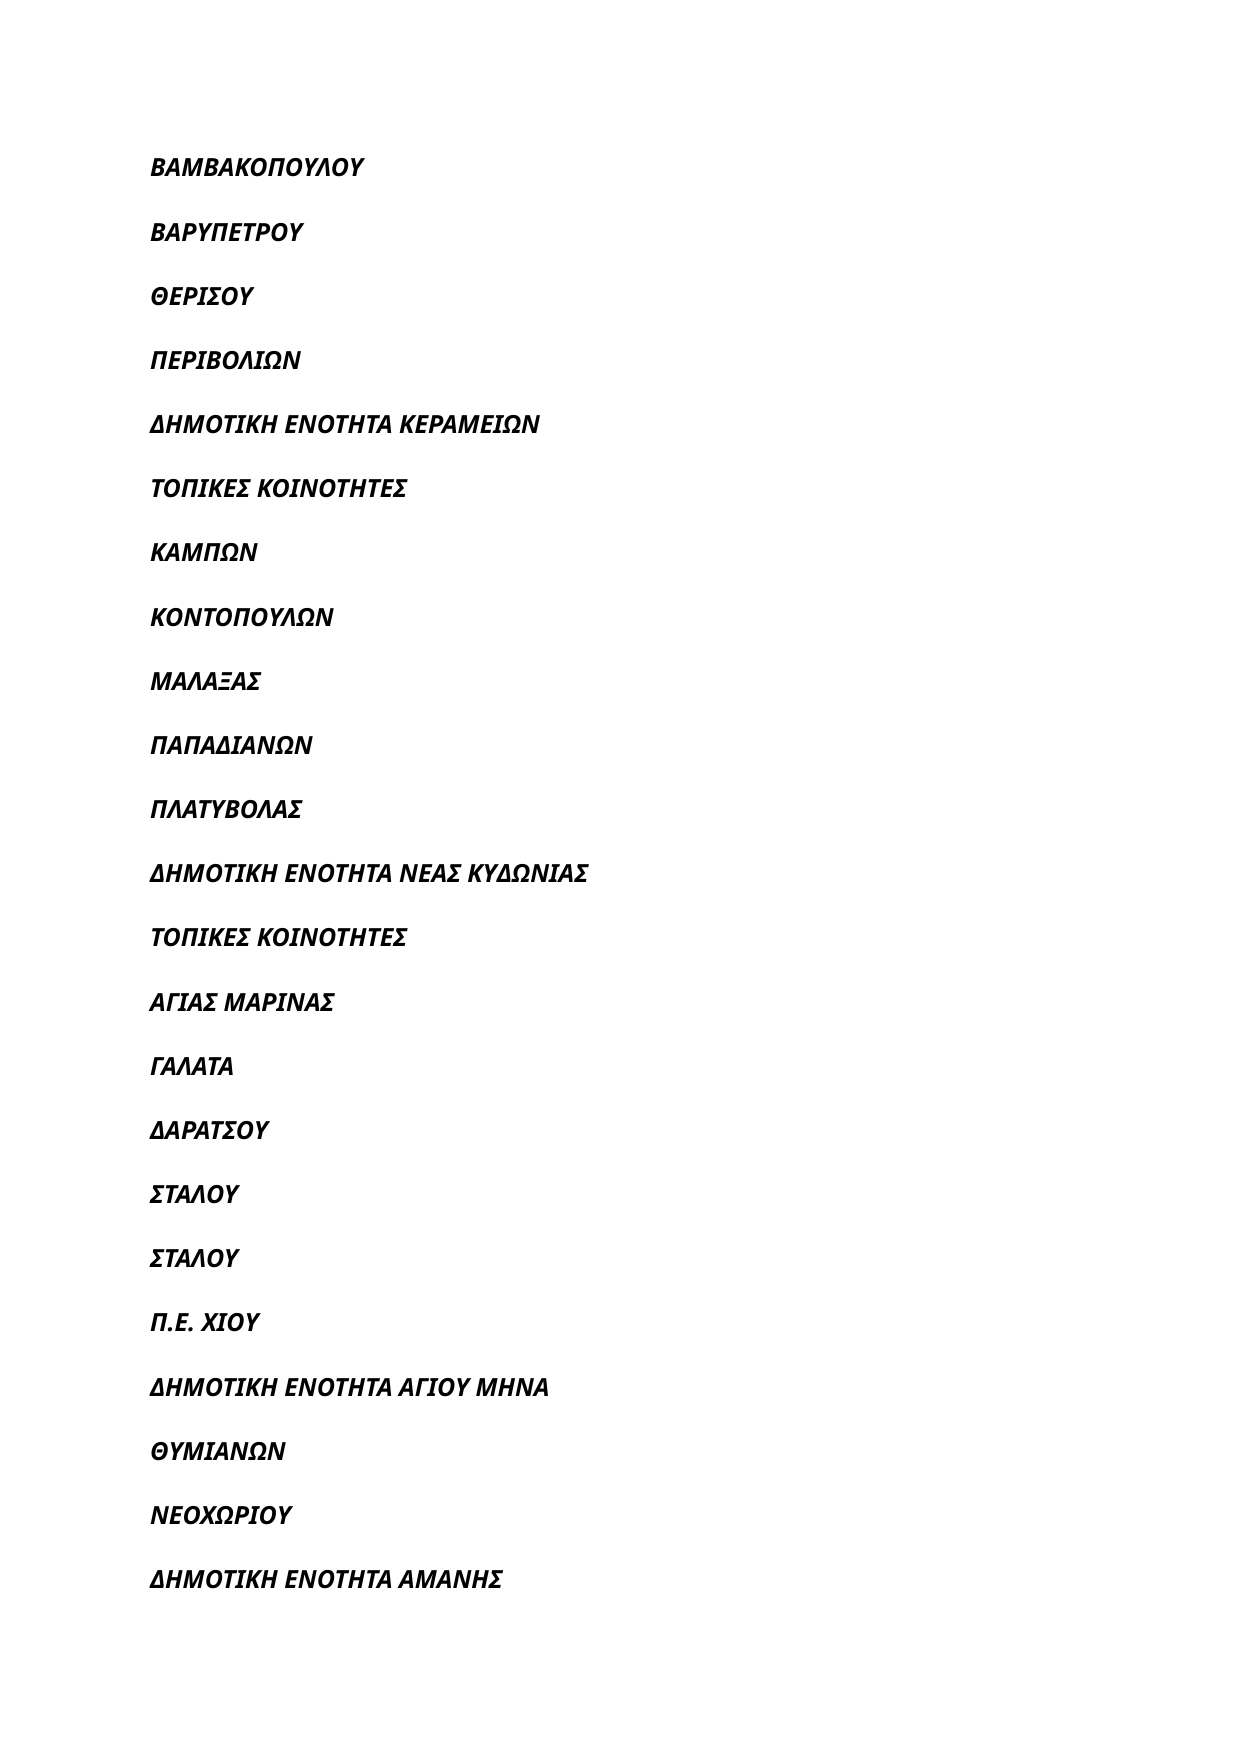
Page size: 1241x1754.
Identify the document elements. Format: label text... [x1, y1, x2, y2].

text ΒΑΜΒΑΚΟΠΟΥΛΟΥ [150, 150, 1090, 184]
text ΠΕΡΙΒΟΛΙΩΝ [150, 342, 1090, 377]
text ΔΗΜΟΤΙΚΗ ΕΝΟΤΗΤΑ ΝΕΑΣ ΚΥΔΩΝΙΑΣ [150, 856, 1090, 890]
text ΤΟΠΙΚΕΣ ΚΟΙΝΟΤΗΤΕΣ [150, 471, 1090, 505]
text ΔΗΜΟΤΙΚΗ ΕΝΟΤΗΤΑ ΑΓΙΟΥ ΜΗΝΑ [150, 1369, 1090, 1403]
text ΠΛΑΤΥΒΟΛΑΣ [150, 792, 1090, 826]
text ΘΕΡΙΣΟΥ [150, 278, 1090, 312]
text ΝΕΟΧΩΡΙΟΥ [150, 1497, 1090, 1532]
text ΜΑΛΑΞΑΣ [150, 663, 1090, 697]
text ΔΑΡΑΤΣΟΥ [150, 1112, 1090, 1147]
text Π.Ε. ΧΙΟΥ [150, 1305, 1090, 1339]
text ΑΓΙΑΣ ΜΑΡΙΝΑΣ [150, 984, 1090, 1018]
text ΔΗΜΟΤΙΚΗ ΕΝΟΤΗΤΑ ΚΕΡΑΜΕΙΩΝ [150, 407, 1090, 441]
text ΓΑΛΑΤΑ [150, 1048, 1090, 1082]
text ΤΟΠΙΚΕΣ ΚΟΙΝΟΤΗΤΕΣ [150, 920, 1090, 954]
text ΚΑΜΠΩΝ [150, 535, 1090, 569]
text ΣΤΑΛΟΥ [150, 1177, 1090, 1211]
text ΘΥΜΙΑΝΩΝ [150, 1433, 1090, 1467]
text ΠΑΠΑΔΙΑΝΩΝ [150, 727, 1090, 762]
text ΒΑΡΥΠΕΤΡΟΥ [150, 214, 1090, 248]
text ΣΤΑΛΟΥ [150, 1241, 1090, 1275]
text ΔΗΜΟΤΙΚΗ ΕΝΟΤΗΤΑ ΑΜΑΝΗΣ [150, 1562, 1090, 1596]
text ΚΟΝΤΟΠΟΥΛΩΝ [150, 599, 1090, 633]
